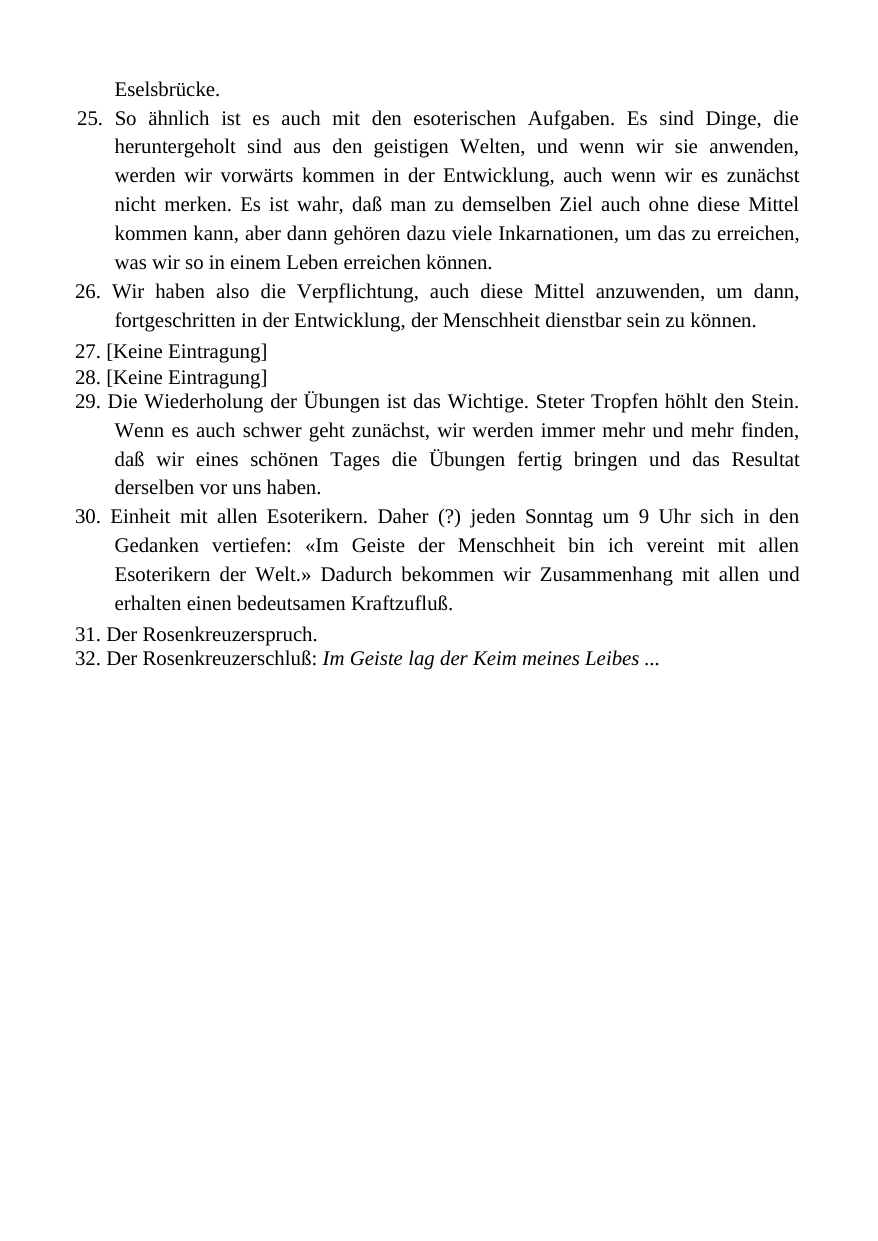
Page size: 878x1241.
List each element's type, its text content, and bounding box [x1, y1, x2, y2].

text 31. Der Rosenkreuzerspruch. [75, 622, 800, 646]
text 29. Die Wiederholung der Übungen ist das Wichtige. Steter Tropfen höhlt den Stein. Wenn es auch schwer geht zunächst, wir werden immer mehr und mehr finden, daß wir eines schönen Tages die Übungen fertig bringen und das Resultat derselben vor uns haben. [75, 389, 800, 499]
text 27. [Keine Eintragung] [75, 338, 800, 363]
text 25. So ähnlich ist es auch mit den esoterischen Aufgaben. Es sind Dinge, die heruntergeholt sind aus den geistigen Welten, und wenn wir sie anwenden, werden wir vorwärts kommen in der Entwicklung, auch wenn wir es zunächst nicht merken. Es ist wahr, daß man zu demselben Ziel auch ohne diese Mittel kommen kann, aber dann gehören dazu viele Inkarnationen, um das zu erreichen, was wir so in einem Leben erreichen können. [77, 106, 800, 274]
text Eselsbrücke. [77, 77, 800, 101]
text 26. Wir haben also die Verpflichtung, auch diese Mittel anzuwenden, um dann, fortgeschritten in der Entwicklung, der Menschheit dienstbar sein zu können. [75, 279, 800, 332]
text 28. [Keine Eintragung] [75, 365, 800, 389]
text 32. Der Rosenkreuzerschluß: Im Geiste lag der Keim meines Leibes ... [75, 646, 800, 670]
text 30. Einheit mit allen Esoterikern. Daher (?) jeden Sonntag um 9 Uhr sich in den Gedanken vertiefen: «Im Geiste der Menschheit bin ich vereint mit allen Esoterikern der Welt.» Dadurch bekommen wir Zusammenhang mit allen und erhalten einen bedeutsamen Kraftzufluß. [75, 504, 800, 615]
